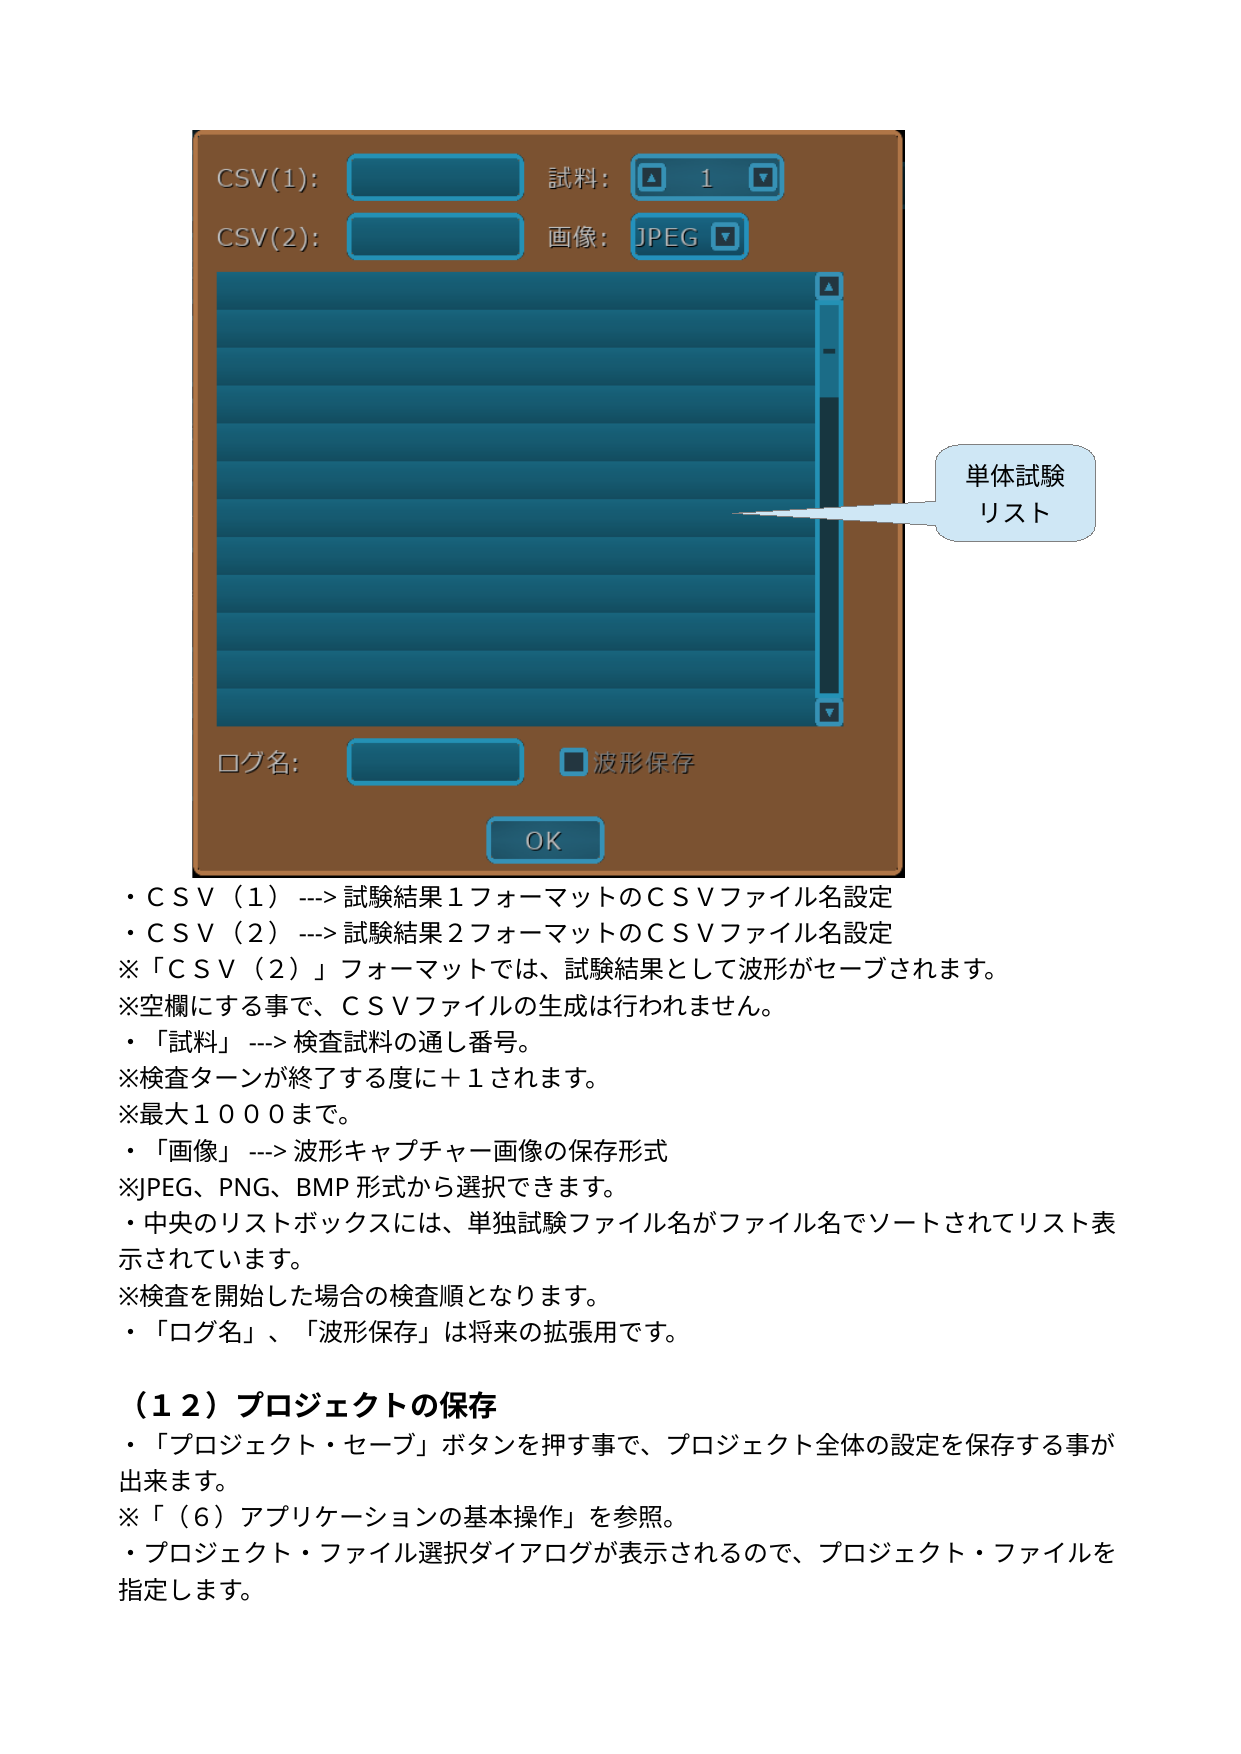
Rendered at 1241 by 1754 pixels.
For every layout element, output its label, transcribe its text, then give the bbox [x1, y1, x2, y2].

text ※「（６）アプリケーションの基本操作」を参照。 [118, 1498, 1122, 1534]
text ※最大１０００まで。 [118, 1095, 1122, 1131]
picture [192, 130, 905, 878]
text ・「試料」 ---> 検査試料の通し番号。 [118, 1022, 1122, 1059]
text ※検査ターンが終了する度に＋１されます。 [118, 1059, 1122, 1095]
text ※JPEG、PNG、BMP 形式から選択できます。 [118, 1167, 1122, 1204]
text ・「画像」 ---> 波形キャプチャー画像の保存形式 [118, 1131, 1122, 1167]
text ※空欄にする事で、ＣＳＶファイルの生成は行われません。 [118, 986, 1122, 1022]
text ・中央のリストボックスには、単独試験ファイル名がファイル名でソートされてリスト表示されています。 [118, 1204, 1122, 1276]
text ・ＣＳＶ（２） ---> 試験結果２フォーマットのＣＳＶファイル名設定 [118, 914, 1122, 950]
text ・プロジェクト・ファイル選択ダイアログが表示されるので、プロジェクト・ファイルを指定します。 [118, 1534, 1122, 1606]
text ・ＣＳＶ（１） ---> 試験結果１フォーマットのＣＳＶファイル名設定 [118, 118, 1122, 914]
text （１２）プロジェクトの保存 [118, 1383, 1122, 1425]
text ・「プロジェクト・セーブ」ボタンを押す事で、プロジェクト全体の設定を保存する事が出来ます。 [118, 1425, 1122, 1498]
text ※「ＣＳＶ（２）」フォーマットでは、試験結果として波形がセーブされます。 [118, 950, 1122, 986]
text ・「ログ名」、「波形保存」は将来の拡張用です。 [118, 1312, 1122, 1349]
text ※検査を開始した場合の検査順となります。 [118, 1276, 1122, 1312]
